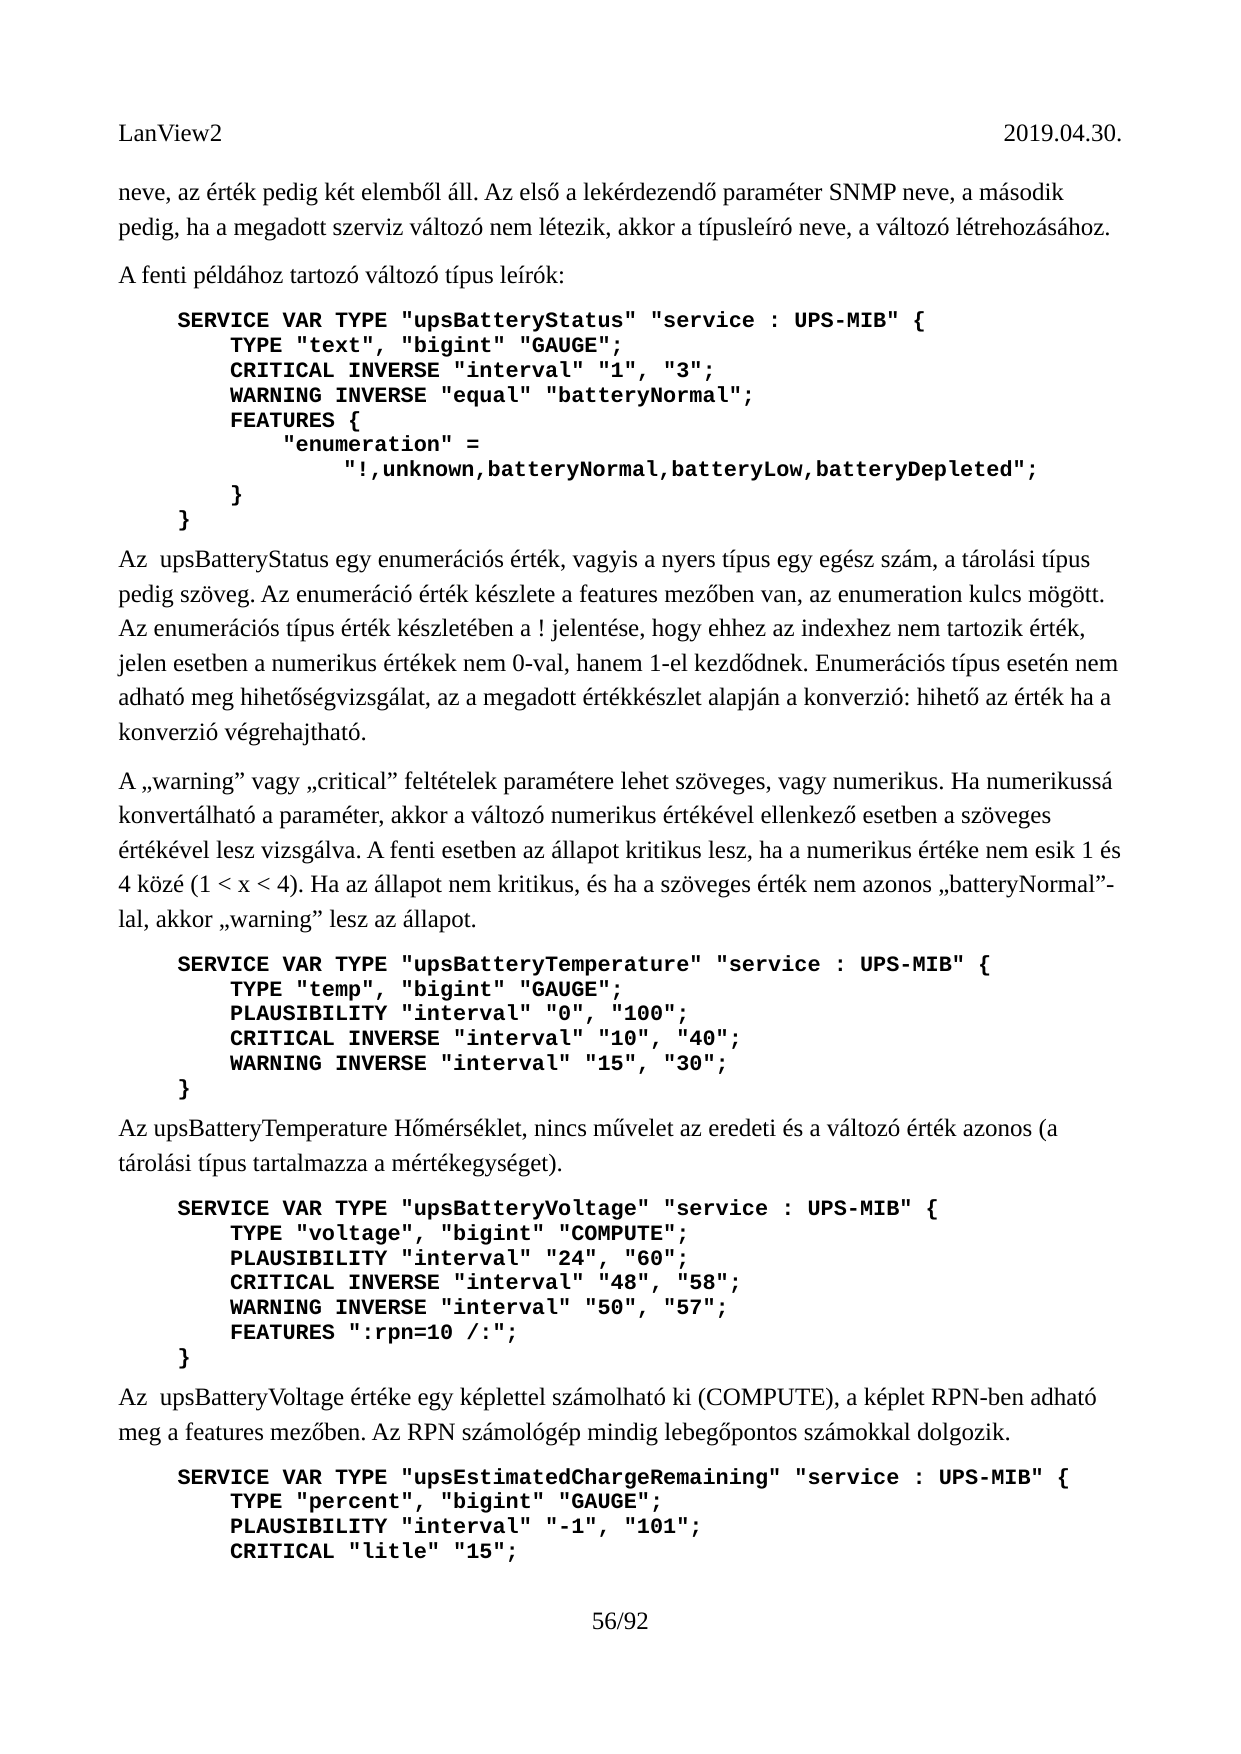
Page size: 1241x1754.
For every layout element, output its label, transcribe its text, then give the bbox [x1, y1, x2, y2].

text neve, az érték pedig két elemből áll. Az első a lekérdezendő paraméter SNMP neve, a második pedig, ha a megadott szerviz változó nem létezik, akkor a típusleíró neve, a változó létrehozásához. [118, 177, 1122, 240]
text SERVICE VAR TYPE "upsBatteryTemperature" "service : UPS-MIB" { TYPE "temp", "bigint" "GAUGE"; PLAUSIBILITY "interval" "0", "100"; CRITICAL INVERSE "interval" "10", "40"; WARNING INVERSE "interval" "15", "30"; } [177, 953, 1122, 1102]
text SERVICE VAR TYPE "upsBatteryStatus" "service : UPS-MIB" { TYPE "text", "bigint" "GAUGE"; CRITICAL INVERSE "interval" "1", "3"; WARNING INVERSE "equal" "batteryNormal"; FEATURES { "enumeration" = "!,unknown,batteryNormal,batteryLow,batteryDepleted"; } } [177, 310, 1122, 533]
text Az upsBatteryTemperature Hőmérséklet, nincs művelet az eredeti és a változó érték azonos (a tárolási típus tartalmazza a mértékegységet). [118, 1113, 1122, 1177]
text A „warning” vagy „critical” feltételek paramétere lehet szöveges, vagy numerikus. Ha numerikussá konvertálható a paraméter, akkor a változó numerikus értékével ellenkező esetben a szöveges értékével lesz vizsgálva. A fenti esetben az állapot kritikus lesz, ha a numerikus értéke nem esik 1 és 4 közé (1 < x < 4). Ha az állapot nem kritikus, és ha a szöveges érték nem azonos „batteryNormal”-lal, akkor „warning” lesz az állapot. [118, 766, 1122, 933]
text A fenti példához tartozó változó típus leírók: [118, 261, 1122, 289]
text SERVICE VAR TYPE "upsEstimatedChargeRemaining" "service : UPS-MIB" { TYPE "percent", "bigint" "GAUGE"; PLAUSIBILITY "interval" "-1", "101"; CRITICAL "litle" "15"; [177, 1466, 1122, 1565]
text Az upsBatteryVoltage értéke egy képlettel számolható ki (COMPUTE), a képlet RPN-ben adható meg a features mezőben. Az RPN számológép mindig lebegőpontos számokkal dolgozik. [118, 1382, 1122, 1446]
text Az upsBatteryStatus egy enumerációs érték, vagyis a nyers típus egy egész szám, a tárolási típus pedig szöveg. Az enumeráció érték készlete a features mezőben van, az enumeration kulcs mögött. Az enumerációs típus érték készletében a ! jelentése, hogy ehhez az indexhez nem tartozik érték, jelen esetben a numerikus értékek nem 0-val, hanem 1-el kezdődnek. Enumerációs típus esetén nem adható meg hihetőségvizsgálat, az a megadott értékkészlet alapján a konverzió: hihető az érték ha a konverzió végrehajtható. [118, 544, 1122, 746]
text SERVICE VAR TYPE "upsBatteryVoltage" "service : UPS-MIB" { TYPE "voltage", "bigint" "COMPUTE"; PLAUSIBILITY "interval" "24", "60"; CRITICAL INVERSE "interval" "48", "58"; WARNING INVERSE "interval" "50", "57"; FEATURES ":rpn=10 /:"; } [177, 1197, 1122, 1371]
